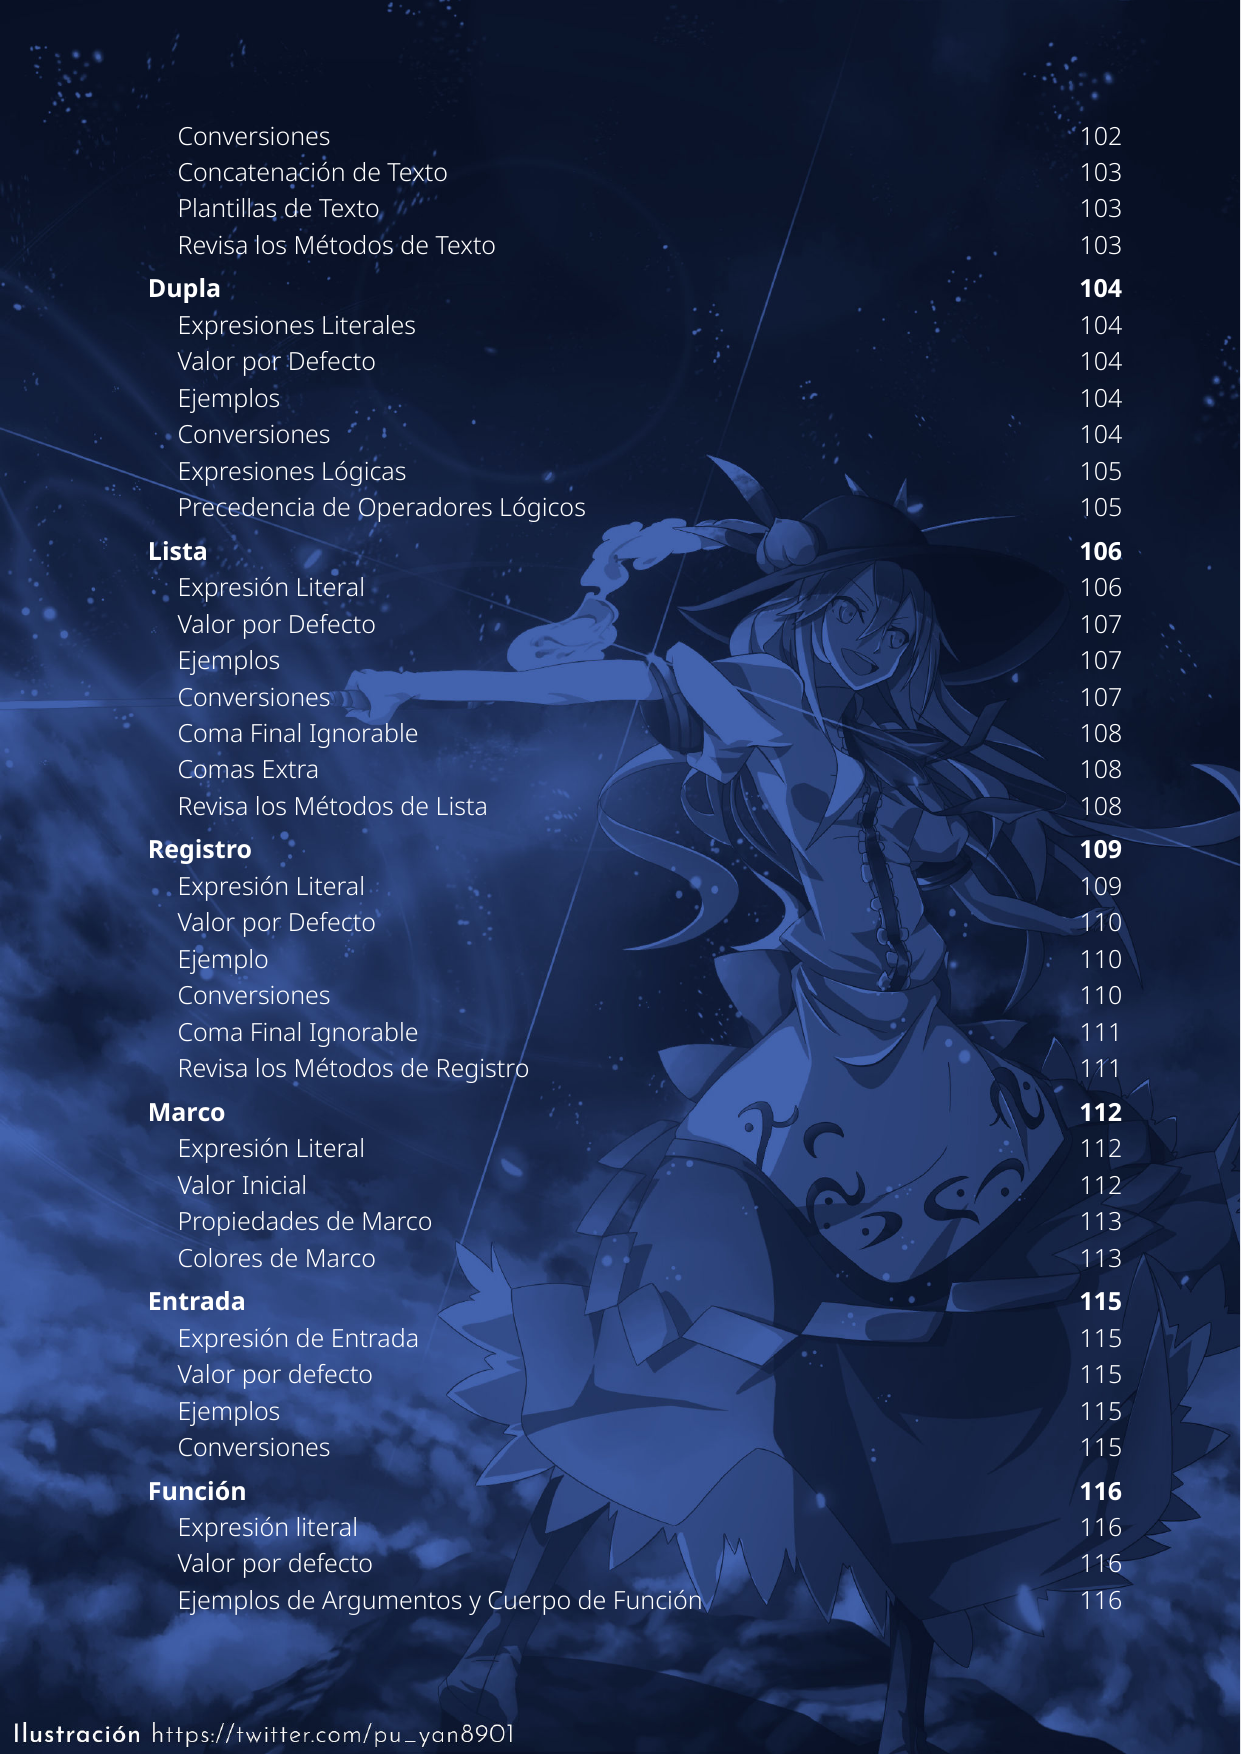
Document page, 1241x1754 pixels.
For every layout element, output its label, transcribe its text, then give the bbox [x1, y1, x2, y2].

text Valor por defecto 115 [177, 1357, 1122, 1391]
text Plantillas de Texto 103 [177, 191, 1122, 225]
text Expresión Literal 109 [177, 868, 1122, 903]
text Concatenación de Texto 103 [177, 154, 1122, 189]
text Expresión de Entrada 115 [177, 1320, 1122, 1354]
text Ejemplos 115 [177, 1393, 1122, 1427]
text Conversiones 104 [177, 417, 1122, 451]
text Ejemplos 107 [177, 643, 1122, 677]
text Expresión Literal 106 [177, 570, 1122, 604]
text Valor Inicial 112 [177, 1167, 1122, 1201]
text Valor por Defecto 110 [177, 905, 1122, 939]
text Conversiones 107 [177, 679, 1122, 713]
text Ejemplos de Argumentos y Cuerpo de Función 116 [177, 1582, 1122, 1617]
text Precedencia de Operadores Lógicos 105 [177, 490, 1122, 524]
text Lista 106 [148, 533, 1122, 567]
text Valor por defecto 116 [177, 1546, 1122, 1580]
text Dupla 104 [148, 271, 1122, 305]
text Conversiones 102 [177, 118, 1122, 152]
text Expresiones Lógicas 105 [177, 453, 1122, 487]
text Revisa los Métodos de Lista 108 [177, 788, 1122, 823]
text Marco 112 [148, 1094, 1122, 1128]
text Comas Extra 108 [177, 752, 1122, 786]
text Coma Final Ignorable 108 [177, 716, 1122, 750]
text Propiedades de Marco 113 [177, 1204, 1122, 1238]
text Expresión Literal 112 [177, 1131, 1122, 1165]
text Expresiones Literales 104 [177, 307, 1122, 342]
text Registro 109 [148, 832, 1122, 866]
text Función 116 [148, 1473, 1122, 1507]
text Ejemplos 104 [177, 380, 1122, 414]
text Ejemplo 110 [177, 941, 1122, 976]
text Revisa los Métodos de Texto 103 [177, 227, 1122, 262]
text Expresión literal 116 [177, 1509, 1122, 1544]
text Valor por Defecto 104 [177, 344, 1122, 378]
text Conversiones 115 [177, 1429, 1122, 1464]
text Colores de Marco 113 [177, 1240, 1122, 1274]
picture [0, 0, 1241, 1754]
text Conversiones 110 [177, 978, 1122, 1012]
text Valor por Defecto 107 [177, 606, 1122, 640]
text Coma Final Ignorable 111 [177, 1014, 1122, 1048]
text Revisa los Métodos de Registro 111 [177, 1051, 1122, 1085]
text Entrada 115 [148, 1284, 1122, 1318]
